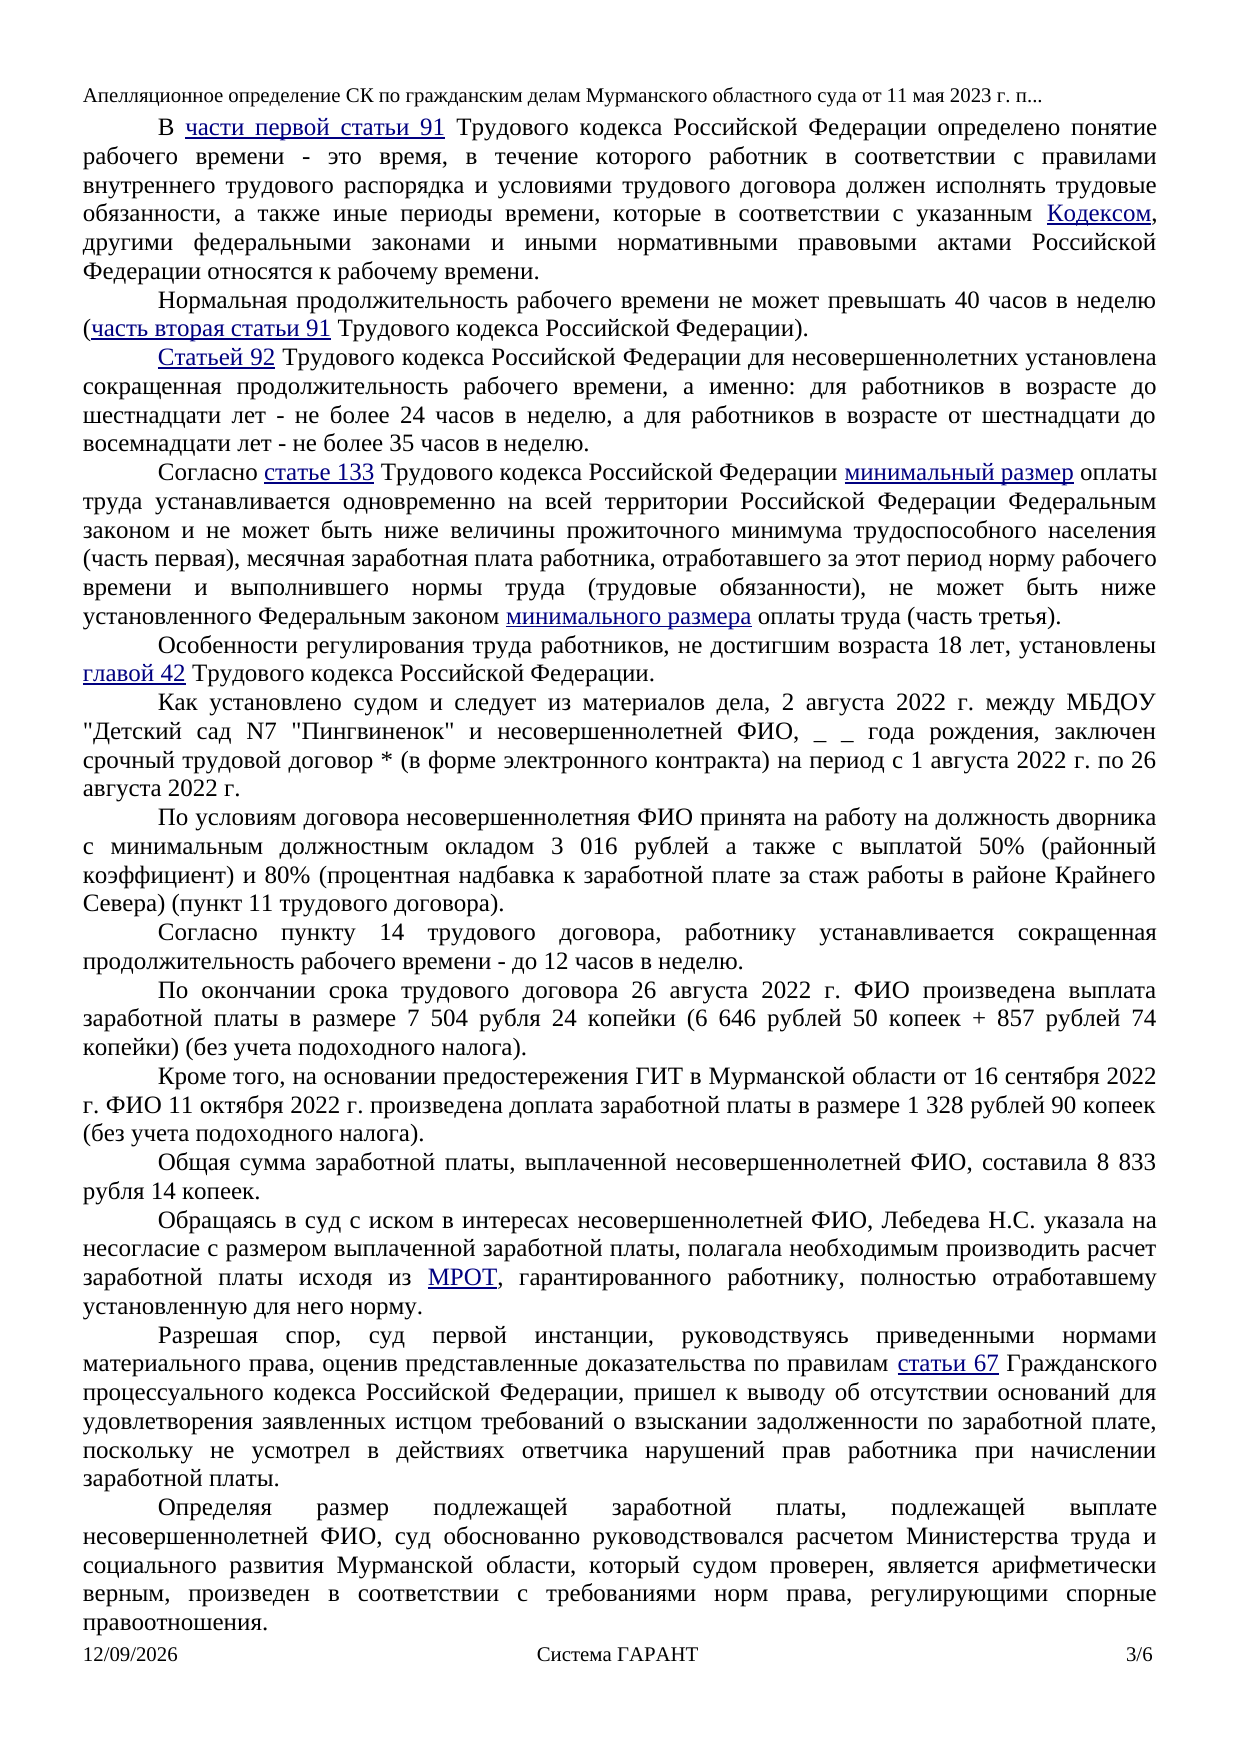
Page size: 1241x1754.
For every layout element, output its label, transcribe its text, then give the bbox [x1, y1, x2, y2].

text Разрешая спор, суд первой инстанции, руководствуясь приведенными нормами материального права, оценив представленные доказательства по правилам статьи 67 Гражданского процессуального кодекса Российской Федерации, пришел к выводу об отсутствии оснований для удовлетворения заявленных истцом требований о взыскании задолженности по заработной плате, поскольку не усмотрел в действиях ответчика нарушений прав работника при начислении заработной платы. [83, 1320, 1157, 1492]
text Особенности регулирования труда работников, не достигшим возраста 18 лет, установлены главой 42 Трудового кодекса Российской Федерации. [83, 630, 1157, 687]
text В части первой статьи 91 Трудового кодекса Российской Федерации определено понятие рабочего времени - это время, в течение которого работник в соответствии с правилами внутреннего трудового распорядка и условиями трудового договора должен исполнять трудовые обязанности, а также иные периоды времени, которые в соответствии с указанным Кодексом, другими федеральными законами и иными нормативными правовыми актами Российской Федерации относятся к рабочему времени. [83, 112, 1157, 285]
text Общая сумма заработной платы, выплаченной несовершеннолетней ФИО, составила 8 833 рубля 14 копеек. [83, 1147, 1157, 1205]
text Согласно пункту 14 трудового договора, работнику устанавливается сокращенная продолжительность рабочего времени - до 12 часов в неделю. [83, 917, 1157, 975]
text Согласно статье 133 Трудового кодекса Российской Федерации минимальный размер оплаты труда устанавливается одновременно на всей территории Российской Федерации Федеральным законом и не может быть ниже величины прожиточного минимума трудоспособного населения (часть первая), месячная заработная плата работника, отработавшего за этот период норму рабочего времени и выполнившего нормы труда (трудовые обязанности), не может быть ниже установленного Федеральным законом минимального размера оплаты труда (часть третья). [83, 457, 1157, 630]
text Определяя размер подлежащей заработной платы, подлежащей выплате несовершеннолетней ФИО, суд обоснованно руководствовался расчетом Министерства труда и социального развития Мурманской области, который судом проверен, является арифметически верным, произведен в соответствии с требованиями норм права, регулирующими спорные правоотношения. [83, 1492, 1157, 1636]
text Как установлено судом и следует из материалов дела, 2 августа 2022 г. между МБДОУ "Детский сад N7 "Пингвиненок" и несовершеннолетней ФИО, _ _ года рождения, заключен срочный трудовой договор * (в форме электронного контракта) на период с 1 августа 2022 г. по 26 августа 2022 г. [83, 687, 1157, 802]
text Кроме того, на основании предостережения ГИТ в Мурманской области от 16 сентября 2022 г. ФИО 11 октября 2022 г. произведена доплата заработной платы в размере 1 328 рублей 90 копеек (без учета подоходного налога). [83, 1061, 1157, 1147]
text По окончании срока трудового договора 26 августа 2022 г. ФИО произведена выплата заработной платы в размере 7 504 рубля 24 копейки (6 646 рублей 50 копеек + 857 рублей 74 копейки) (без учета подоходного налога). [83, 975, 1157, 1061]
text Статьей 92 Трудового кодекса Российской Федерации для несовершеннолетних установлена сокращенная продолжительность рабочего времени, а именно: для работников в возрасте до шестнадцати лет - не более 24 часов в неделю, а для работников в возрасте от шестнадцати до восемнадцати лет - не более 35 часов в неделю. [83, 342, 1157, 457]
text По условиям договора несовершеннолетняя ФИО принята на работу на должность дворника с минимальным должностным окладом 3 016 рублей а также с выплатой 50% (районный коэффициент) и 80% (процентная надбавка к заработной плате за стаж работы в районе Крайнего Севера) (пункт 11 трудового договора). [83, 802, 1157, 917]
text Обращаясь в суд с иском в интересах несовершеннолетней ФИО, Лебедева Н.С. указала на несогласие с размером выплаченной заработной платы, полагала необходимым производить расчет заработной платы исходя из МРОТ, гарантированного работнику, полностью отработавшему установленную для него норму. [83, 1205, 1157, 1320]
text Нормальная продолжительность рабочего времени не может превышать 40 часов в неделю (часть вторая статьи 91 Трудового кодекса Российской Федерации). [83, 285, 1157, 342]
